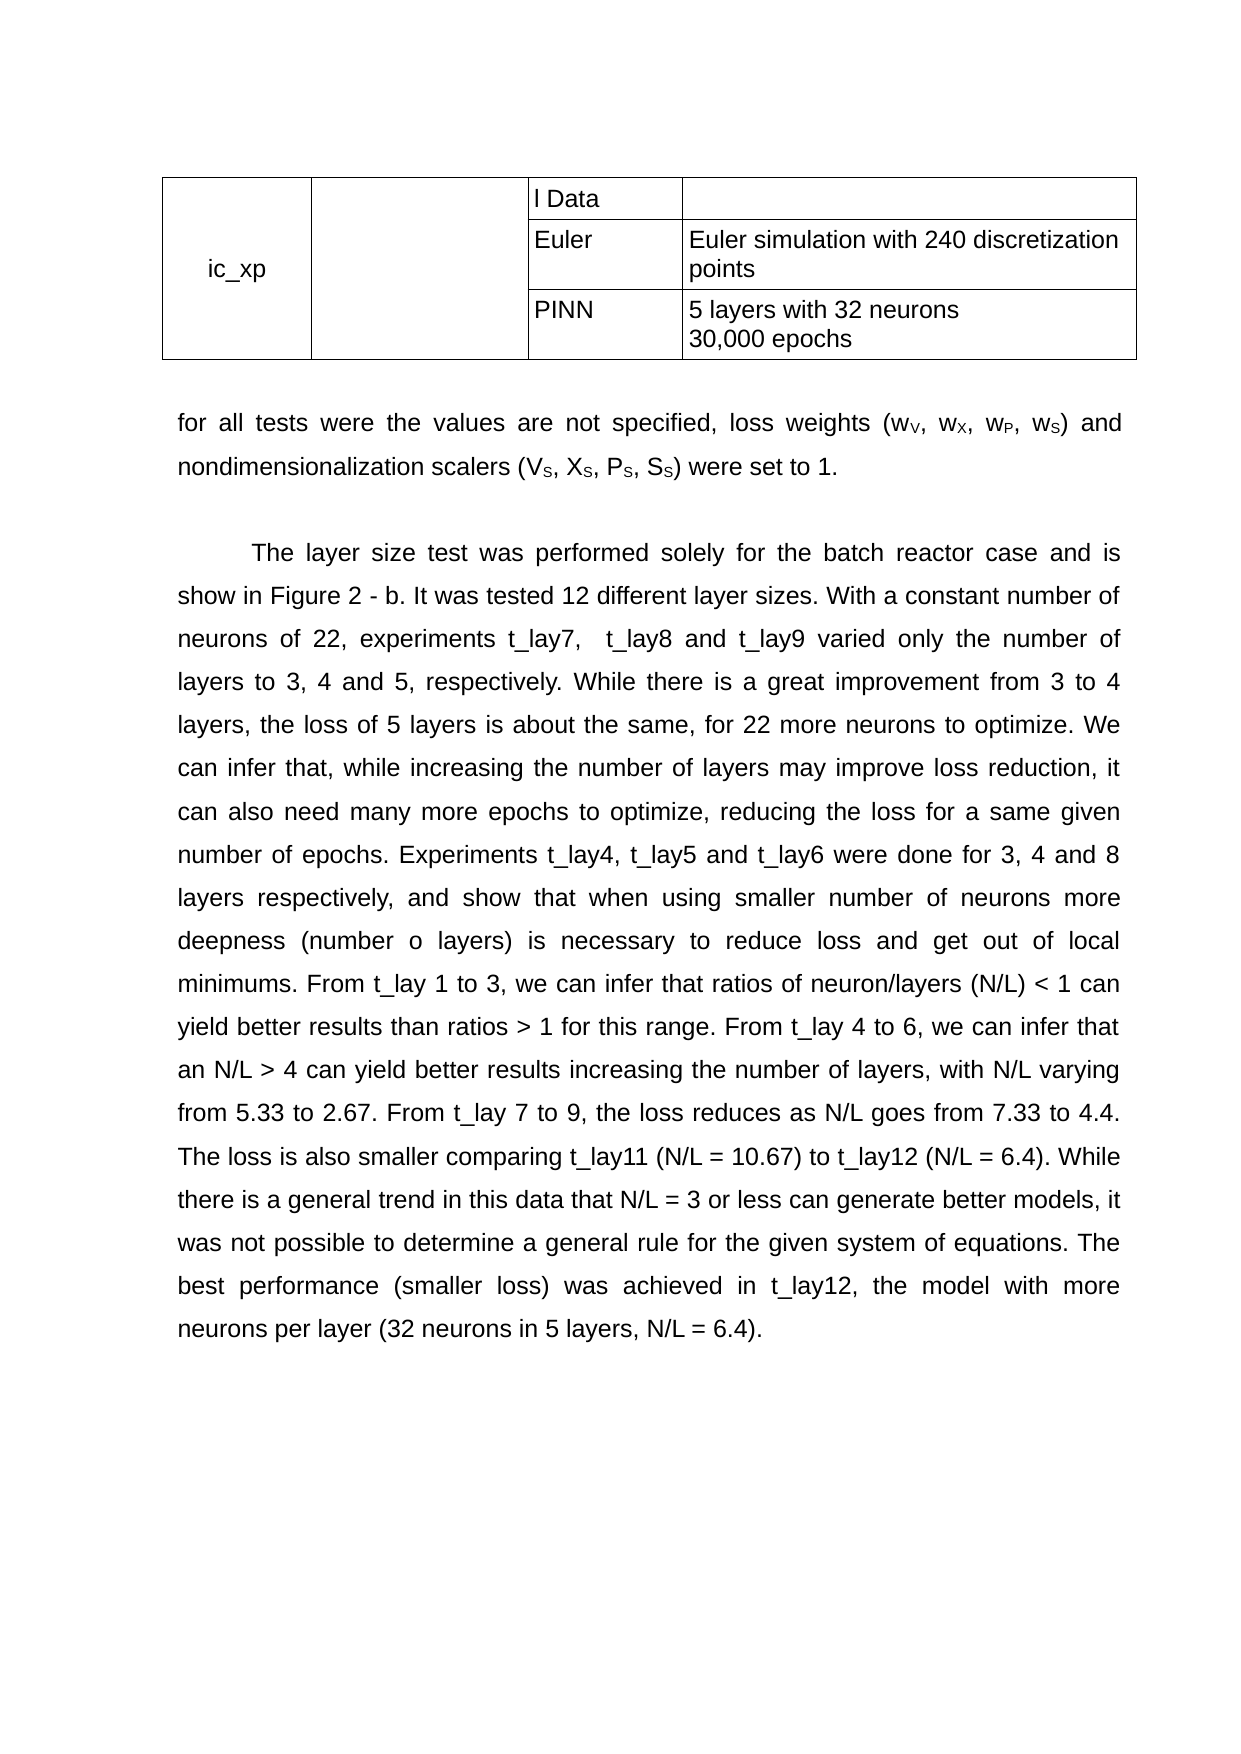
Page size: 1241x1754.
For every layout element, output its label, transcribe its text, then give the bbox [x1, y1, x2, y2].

table_cell ic_xp [163, 178, 311, 358]
table_cell PINN [529, 290, 682, 358]
table_cell [683, 178, 1136, 218]
table_cell [312, 178, 528, 358]
table_cell Euler [529, 220, 682, 288]
text for all tests were the values are not specified, loss weights (wV, wX, wP, wS) and nondimensionalization scalers (VS, XS, PS, SS) were set to 1. [177, 408, 1122, 480]
table_cell 5 layers with 32 neurons 30,000 epochs [683, 290, 1136, 358]
text The layer size test was performed solely for the batch reactor case and is show in 2 - b. It was tested 12 different layer sizes. With a constant number of neurons of 22, experiments t_lay7, t_lay8 and t_lay9 varied only the number of layers to 3, 4 and 5, respectively. While there is a great improvement from 3 to 4 layers, the loss of 5 layers is about the same, for 22 more neurons to optimize. We can infer that, while increasing the number of layers may improve loss reduction, it can also need many more epochs to optimize, reducing the loss for a same given number of epochs. Experiments t_lay4, t_lay5 and t_lay6 were done for 3, 4 and 8 layers respectively, and show that when using smaller number of neurons more deepness (number o layers) is necessary to reduce loss and get out of local minimums. From t_lay 1 to 3, we can infer that ratios of neuron/layers (N/L) < 1 can yield better results than ratios > 1 for this range. From t_lay 4 to 6, we can infer that an N/L > 4 can yield better results increasing the number of layers, with N/L varying from 5.33 to 2.67. From t_lay 7 to 9, the loss reduces as N/L goes from 7.33 to 4.4. The loss is also smaller comparing t_lay11 (N/L = 10.67) to t_lay12 (N/L = 6.4). While there is a general trend in this data that N/L = 3 or less can generate better models, it was not possible to determine a general rule for the given system of equations. The best performance (smaller loss) was achieved in t_lay12, the model with more neurons per layer (32 neurons in 5 layers, N/L = 6.4). [177, 538, 1122, 1343]
table_cell l Data [529, 178, 682, 218]
table_cell Euler simulation with 240 discretization points [683, 220, 1136, 288]
